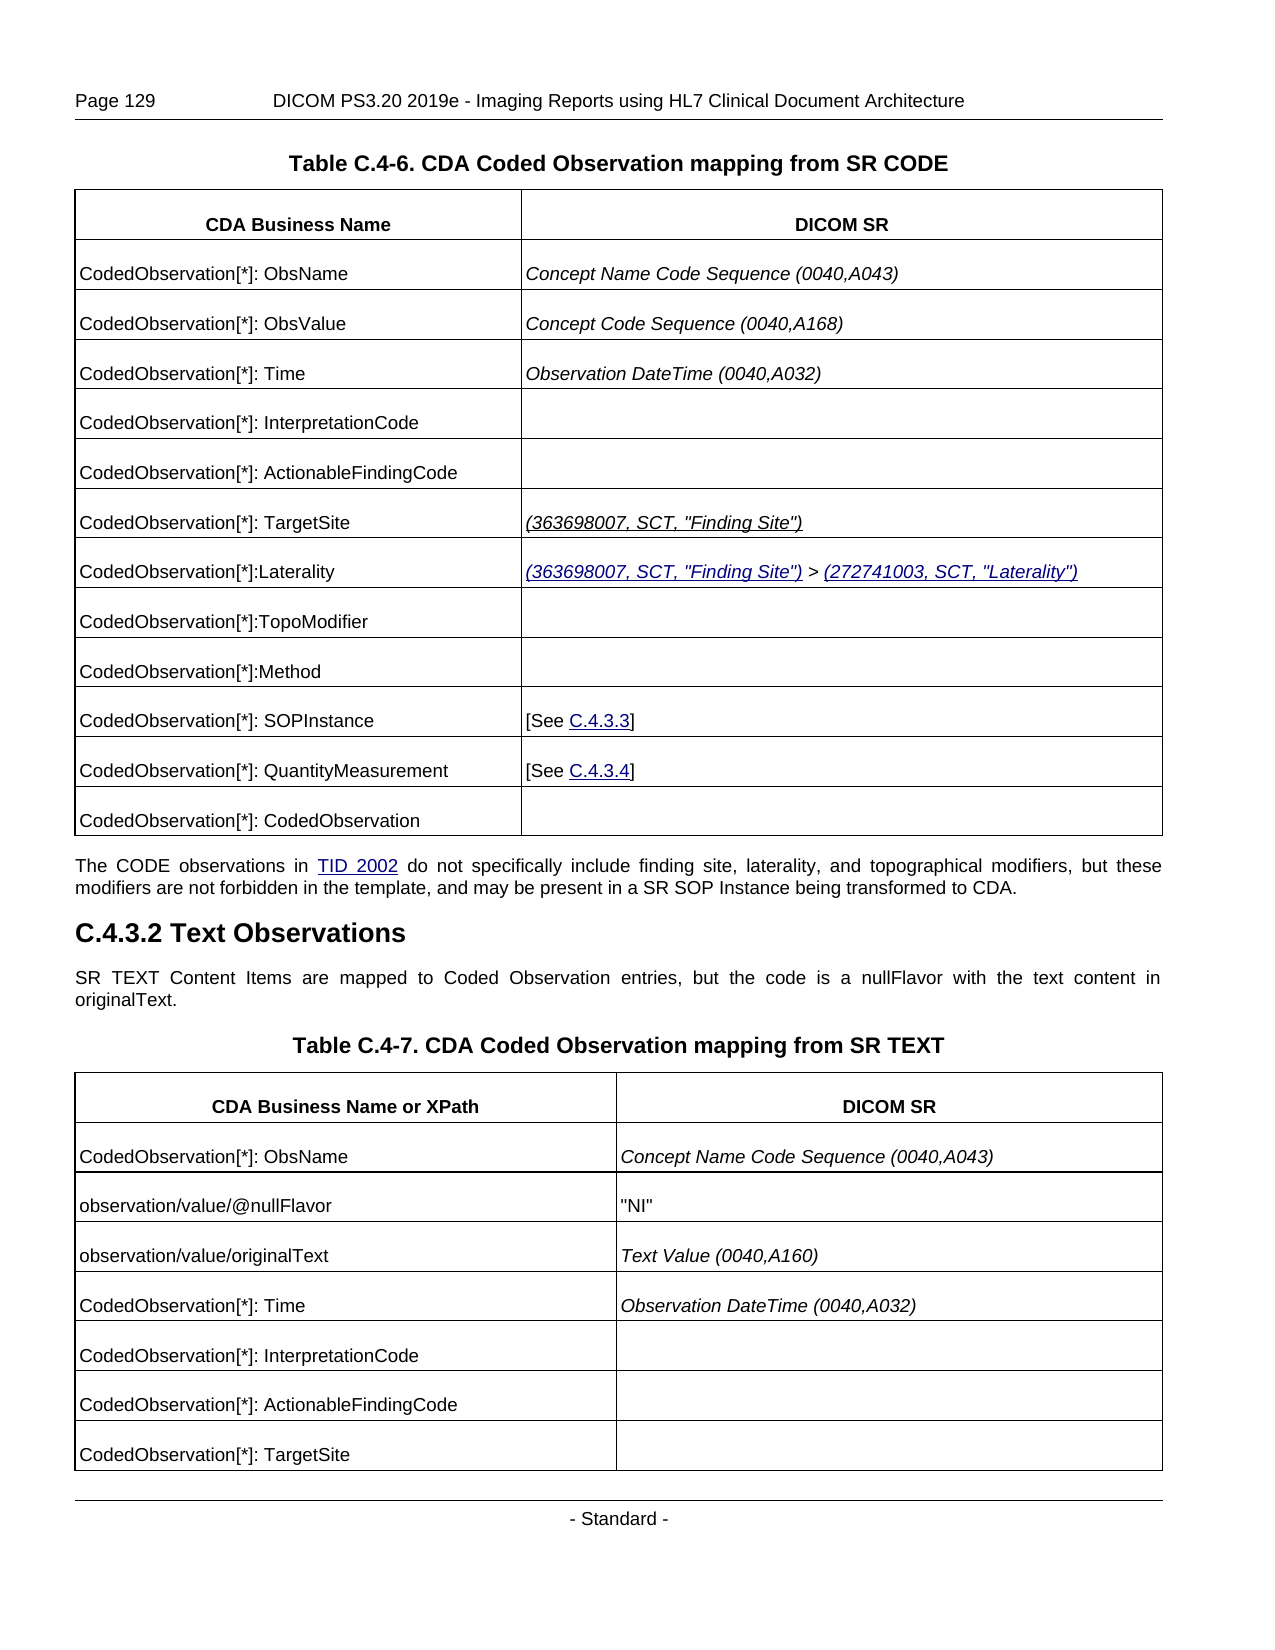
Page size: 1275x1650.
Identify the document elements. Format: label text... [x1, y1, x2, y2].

table_cell [522, 638, 1162, 686]
table_cell [See C.4.3.4] [522, 737, 1162, 786]
table_cell Concept Name Code Sequence (0040,A043) [617, 1123, 1162, 1171]
table_cell observation/value/@nullFlavor [76, 1173, 616, 1221]
text Table C.4-6. CDA Coded Observation mapping from SR CODE [75, 150, 1162, 176]
table_cell [522, 588, 1162, 637]
table_cell CodedObservation[*]: ObsValue [76, 290, 521, 338]
table_cell CodedObservation[*]: ObsName [76, 1123, 616, 1171]
table_cell "NI" [617, 1173, 1162, 1221]
table_header DICOM SR [617, 1073, 1162, 1122]
table_cell CodedObservation[*]: TargetSite [76, 489, 521, 537]
table_cell [See C.4.3.3] [522, 687, 1162, 736]
table_cell Concept Code Sequence (0040,A168) [522, 290, 1162, 338]
table_header DICOM SR [522, 190, 1162, 239]
text C.4.3.2 Text Observations [75, 917, 1162, 948]
table_cell [522, 439, 1162, 487]
table_header CDA Business Name or XPath [76, 1073, 616, 1122]
table_cell Observation DateTime (0040,A032) [522, 340, 1162, 388]
table_cell CodedObservation[*]:Method [76, 638, 521, 686]
text SR TEXT Content Items are mapped to Coded Observation entries, but the code is a nullFlavor with the text content in originalText. [75, 967, 1162, 1010]
table_cell Observation DateTime (0040,A032) [617, 1272, 1162, 1320]
table_cell CodedObservation[*]:TopoModifier [76, 588, 521, 637]
text The CODE observations in TID 2002 do not specifically include finding site, laterality, and topographical modifiers, but these modifiers are not forbidden in the template, and may be present in a SR SOP Instance being transformed to CDA. [75, 855, 1162, 898]
table_cell CodedObservation[*]: InterpretationCode [76, 1321, 616, 1370]
table_cell CodedObservation[*]:Laterality [76, 538, 521, 587]
table_cell CodedObservation[*]: SOPInstance [76, 687, 521, 736]
table_cell CodedObservation[*]: QuantityMeasurement [76, 737, 521, 786]
table_cell [522, 787, 1162, 835]
table_cell CodedObservation[*]: InterpretationCode [76, 389, 521, 438]
table_cell CodedObservation[*]: CodedObservation [76, 787, 521, 835]
text Table C.4-7. CDA Coded Observation mapping from SR TEXT [75, 1033, 1162, 1058]
table_cell [617, 1371, 1162, 1420]
table_cell CodedObservation[*]: ObsName [76, 240, 521, 289]
table_cell CodedObservation[*]: Time [76, 340, 521, 388]
table_cell CodedObservation[*]: Time [76, 1272, 616, 1320]
table_cell [617, 1321, 1162, 1370]
table_header CDA Business Name [76, 190, 521, 239]
table_cell Text Value (0040,A160) [617, 1222, 1162, 1271]
table_cell Concept Name Code Sequence (0040,A043) [522, 240, 1162, 289]
table_cell CodedObservation[*]: ActionableFindingCode [76, 1371, 616, 1420]
table_cell CodedObservation[*]: ActionableFindingCode [76, 439, 521, 487]
table_cell [522, 389, 1162, 438]
table_cell [617, 1421, 1162, 1469]
table_cell observation/value/originalText [76, 1222, 616, 1271]
table_cell (363698007, SCT, "Finding Site") > (272741003, SCT, "Laterality") [522, 538, 1162, 587]
table_cell CodedObservation[*]: TargetSite [76, 1421, 616, 1469]
table_cell (363698007, SCT, "Finding Site") [522, 489, 1162, 537]
